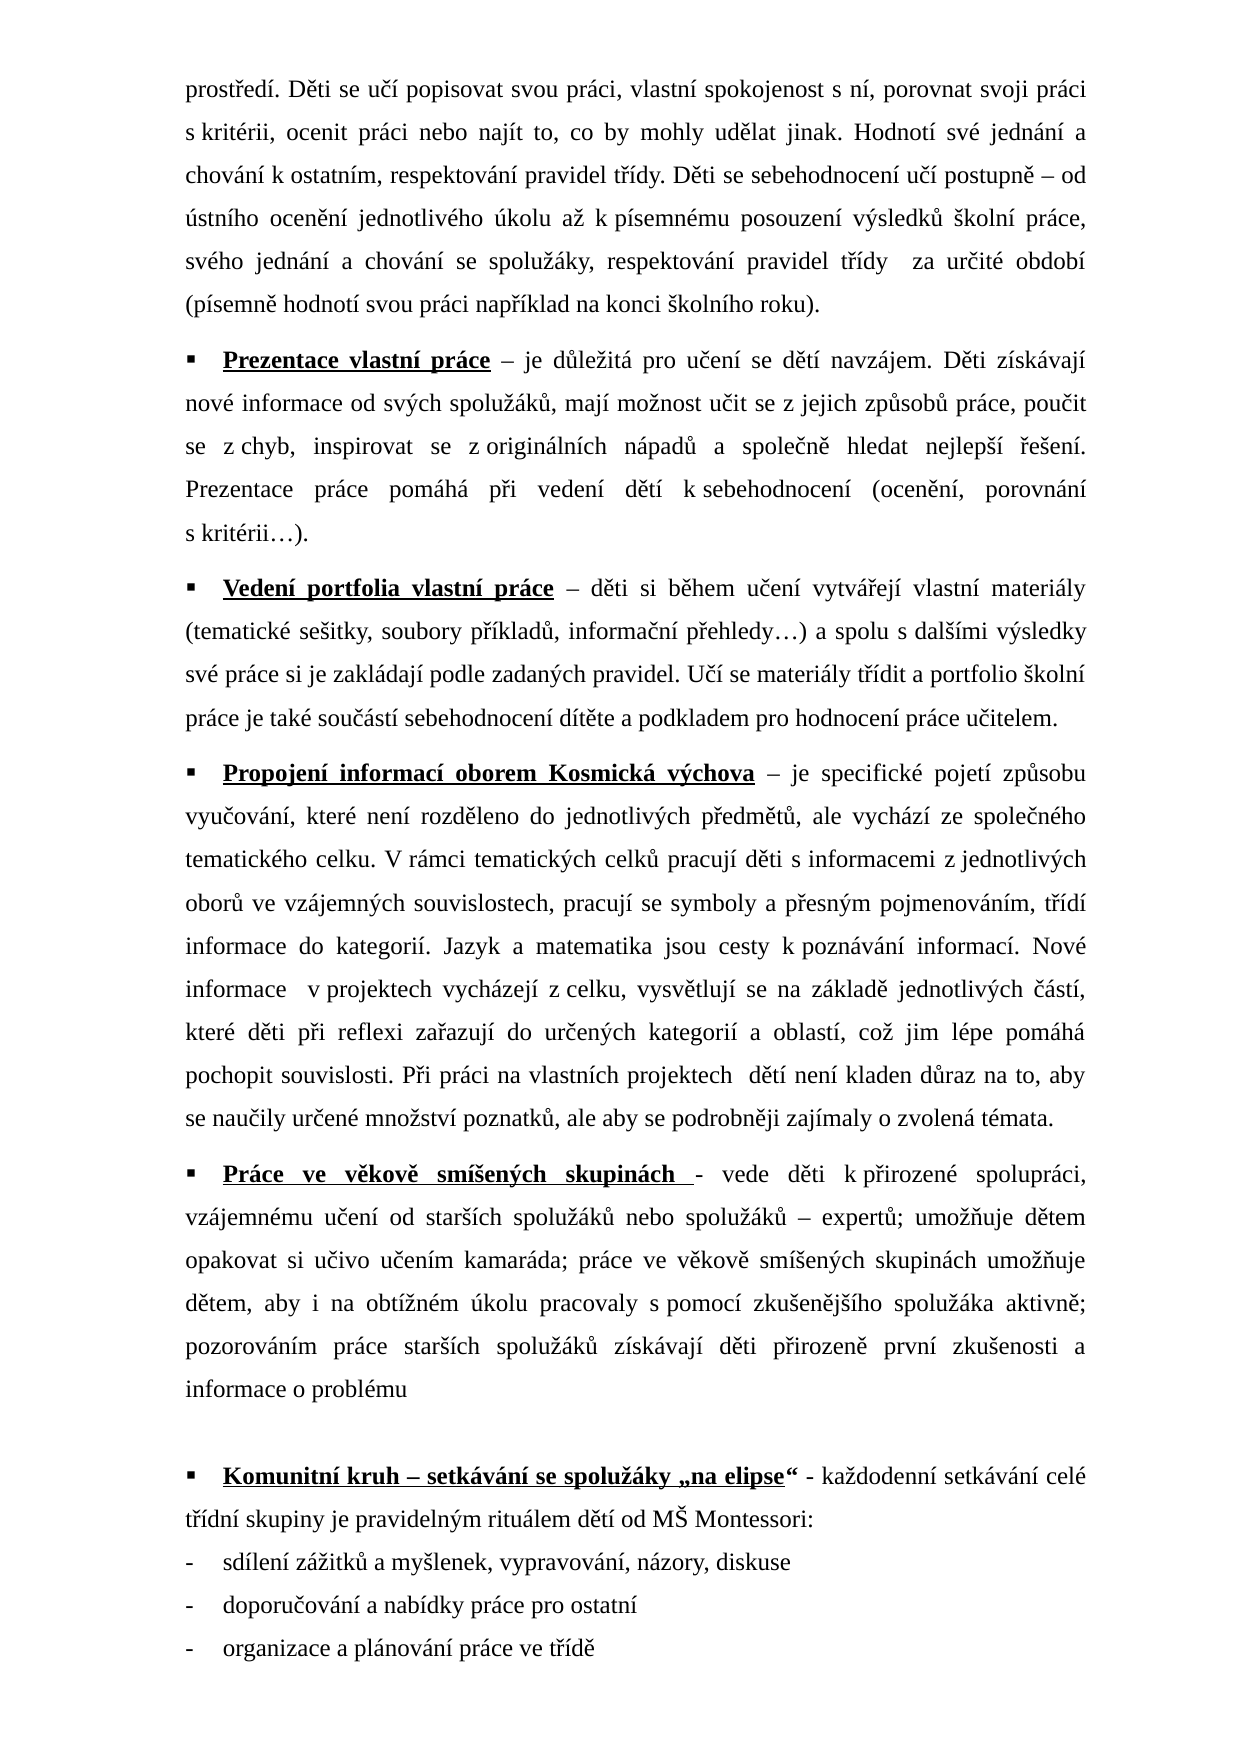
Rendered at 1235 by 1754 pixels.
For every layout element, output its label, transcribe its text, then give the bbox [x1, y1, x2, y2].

list Komunitní kruh – setkávání se spolužáky „na elipse“ - každodenní setkávání celé třídní skupiny je pravidelným rituálem dětí od MŠ Montessori: [185, 1461, 1087, 1533]
list sdílení zážitků a myšlenek, vypravování, názory, diskuse [185, 1547, 1087, 1576]
list prostředí. Děti se učí popisovat svou práci, vlastní spokojenost s ní, porovnat svoji práci s kritérii, ocenit práci nebo najít to, co by mohly udělat jinak. Hodnotí své jednání a chování k ostatním, respektování pravidel třídy. Děti se sebehodnocení učí postupně – od ústního ocenění jednotlivého úkolu až k písemnému posouzení výsledků školní práce, svého jednání a chování se spolužáky, respektování pravidel třídy za určité období (písemně hodnotí svou práci například na konci školního roku). [185, 74, 1087, 318]
list Vedení portfolia vlastní práce – děti si během učení vytvářejí vlastní materiály (tematické sešitky, soubory příkladů, informační přehledy…) a spolu s dalšími výsledky své práce si je zakládají podle zadaných pravidel. Učí se materiály třídit a portfolio školní práce je také součástí sebehodnocení dítěte a podkladem pro hodnocení práce učitelem. [185, 573, 1087, 731]
list Propojení informací oborem Kosmická výchova – je specifické pojetí způsobu vyučování, které není rozděleno do jednotlivých předmětů, ale vychází ze společného tematického celku. V rámci tematických celků pracují děti s informacemi z jednotlivých oborů ve vzájemných souvislostech, pracují se symboly a přesným pojmenováním, třídí informace do kategorií. Jazyk a matematika jsou cesty k poznávání informací. Nové informace v projektech vycházejí z celku, vysvětlují se na základě jednotlivých částí, které děti při reflexi zařazují do určených kategorií a oblastí, což jim lépe pomáhá pochopit souvislosti. Při práci na vlastních projektech dětí není kladen důraz na to, aby se naučily určené množství poznatků, ale aby se podrobněji zajímaly o zvolená témata. [185, 758, 1087, 1132]
list Prezentace vlastní práce – je důležitá pro učení se dětí navzájem. Děti získávají nové informace od svých spolužáků, mají možnost učit se z jejich způsobů práce, poučit se z chyb, inspirovat se z originálních nápadů a společně hledat nejlepší řešení. Prezentace práce pomáhá při vedení dětí k sebehodnocení (ocenění, porovnání s kritérii…). [185, 345, 1087, 546]
list doporučování a nabídky práce pro ostatní [185, 1590, 1087, 1619]
list Práce ve věkově smíšených skupinách - vede děti k přirozené spolupráci, vzájemnému učení od starších spolužáků nebo spolužáků – expertů; umožňuje dětem opakovat si učivo učením kamaráda; práce ve věkově smíšených skupinách umožňuje dětem, aby i na obtížném úkolu pracovaly s pomocí zkušenějšího spolužáka aktivně; pozorováním práce starších spolužáků získávají děti přirozeně první zkušenosti a informace o problému [185, 1159, 1087, 1403]
list organizace a plánování práce ve třídě [185, 1633, 1087, 1662]
